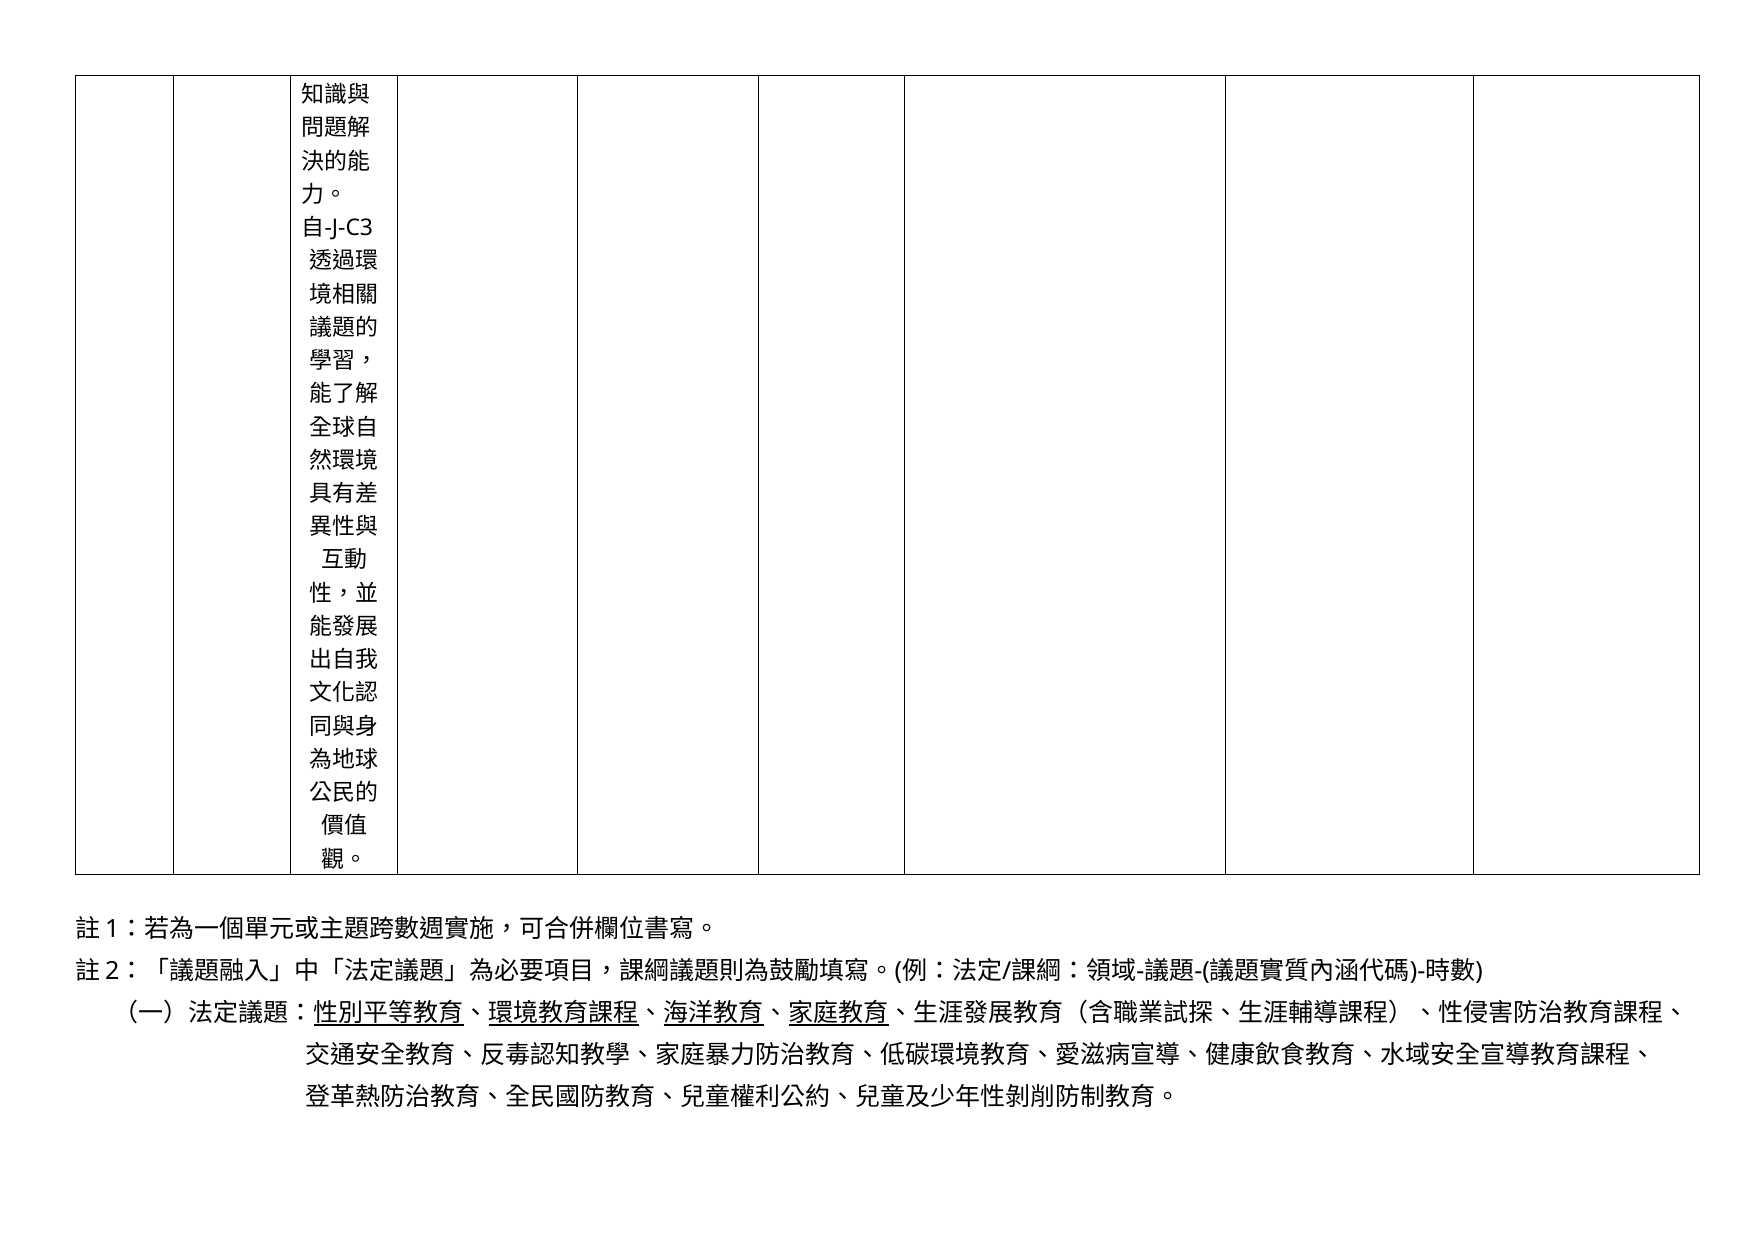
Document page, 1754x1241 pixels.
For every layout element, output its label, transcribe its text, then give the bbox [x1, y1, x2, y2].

table_cell [905, 76, 1225, 874]
table_cell [398, 76, 577, 874]
table_cell [1474, 76, 1699, 874]
table_cell [76, 76, 173, 874]
text （一）法定議題：性別平等教育、環境教育課程、海洋教育、家庭教育、生涯發展教育（含職業試探、生涯輔導課程）、性侵害防治教育課程、交通安全教育、反毒認知教學、家庭暴力防治教育、低碳環境教育、愛滋病宣導、健康飲食教育、水域安全宣導教育課程、登革熱防治教育、全民國防教育、兒童權利公約、兒童及少年性剝削防制教育。 [113, 993, 1679, 1113]
table_cell [1226, 76, 1473, 874]
table_cell [759, 76, 904, 874]
text 註2：「議題融入」中「法定議題」為必要項目，課綱議題則為鼓勵填寫。(例：法定/課綱：領域-議題-(議題實質內涵代碼)-時數) [75, 951, 1679, 987]
table_cell [174, 76, 290, 874]
table_cell [578, 76, 758, 874]
table_cell 知識與問題解決的能力。 自-J-C3 透過環境相關議題的學習，能了解全球自然環境具有差異性與互動性，並能發展出自我文化認同與身為地球公民的價值觀。 [291, 76, 397, 874]
text 註1：若為一個單元或主題跨數週實施，可合併欄位書寫。 [75, 909, 1679, 945]
